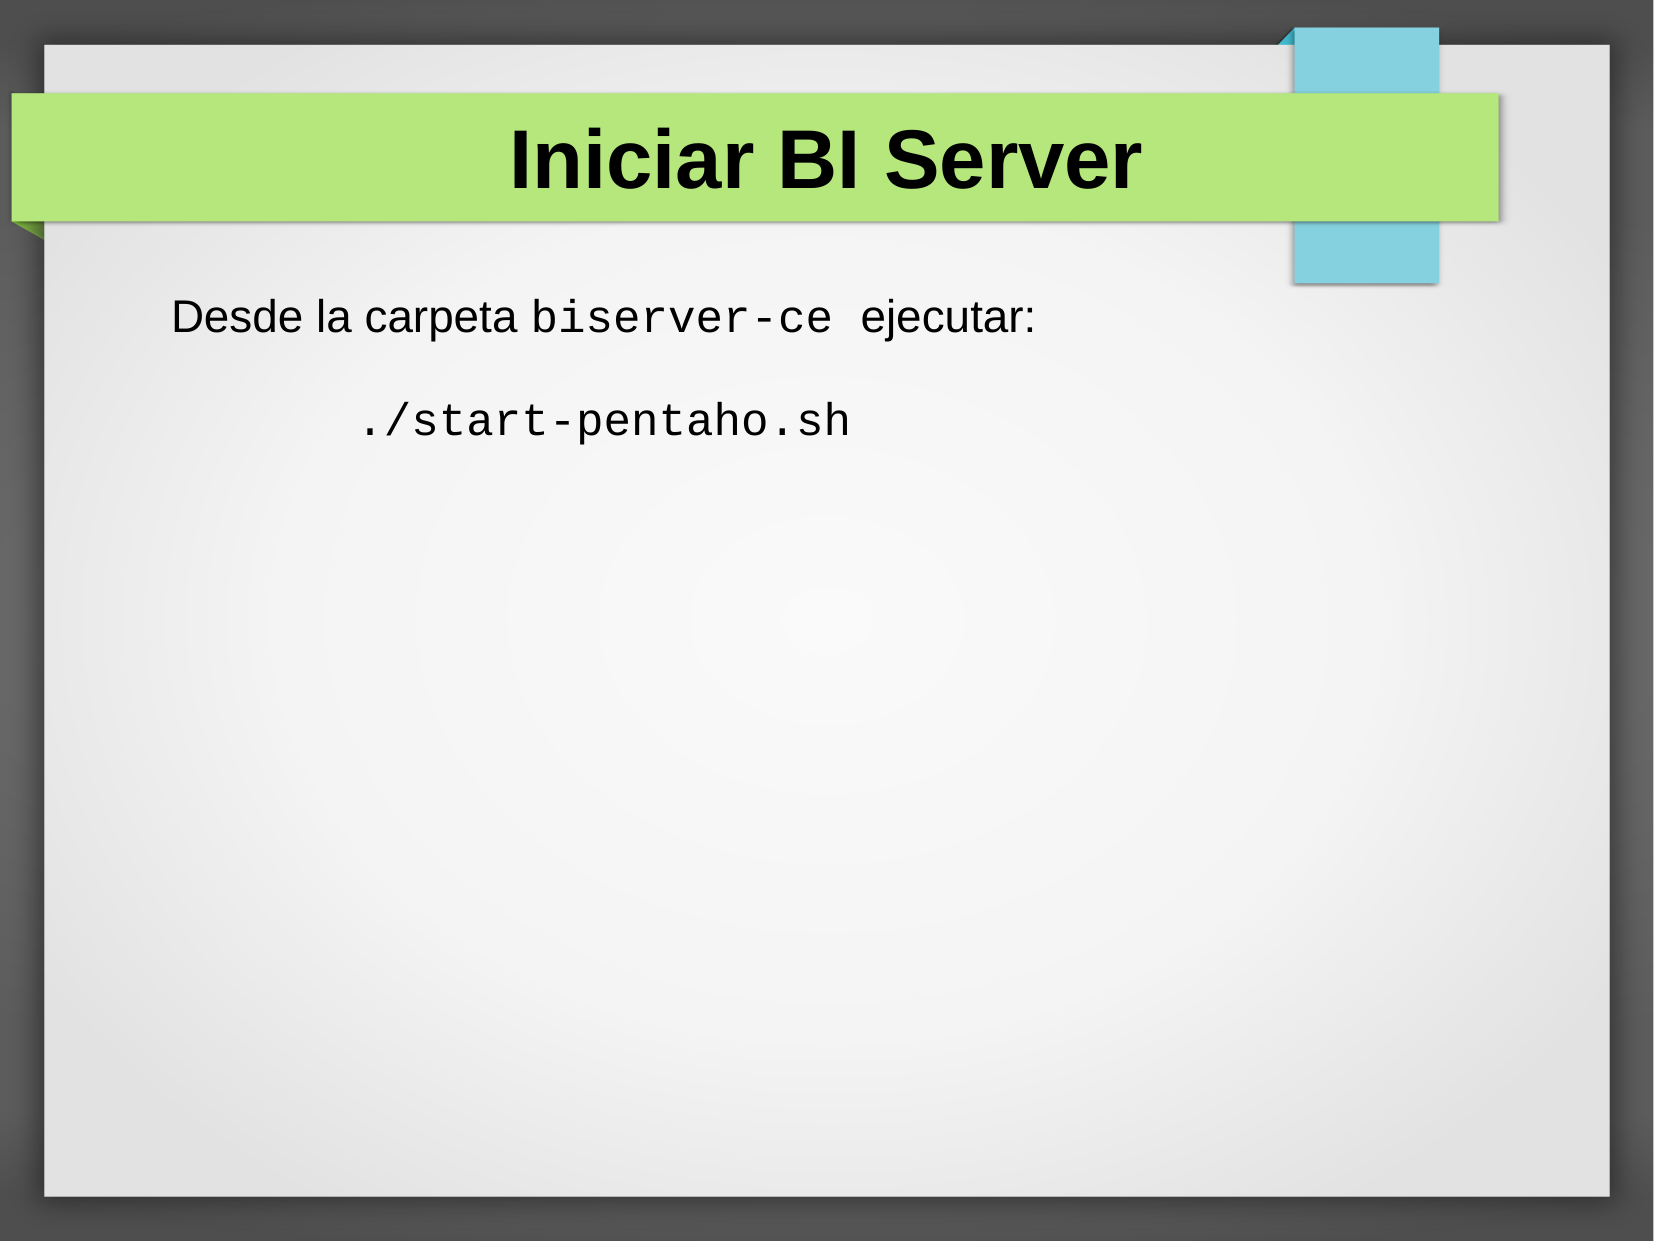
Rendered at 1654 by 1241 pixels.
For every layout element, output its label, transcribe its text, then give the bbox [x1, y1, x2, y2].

picture [0, 0, 1654, 1241]
title Iniciar BI Server [70, 106, 1583, 213]
text_box Desde la carpeta biserver-ce ejecutar: ./start-pentaho.sh [156, 283, 1551, 458]
